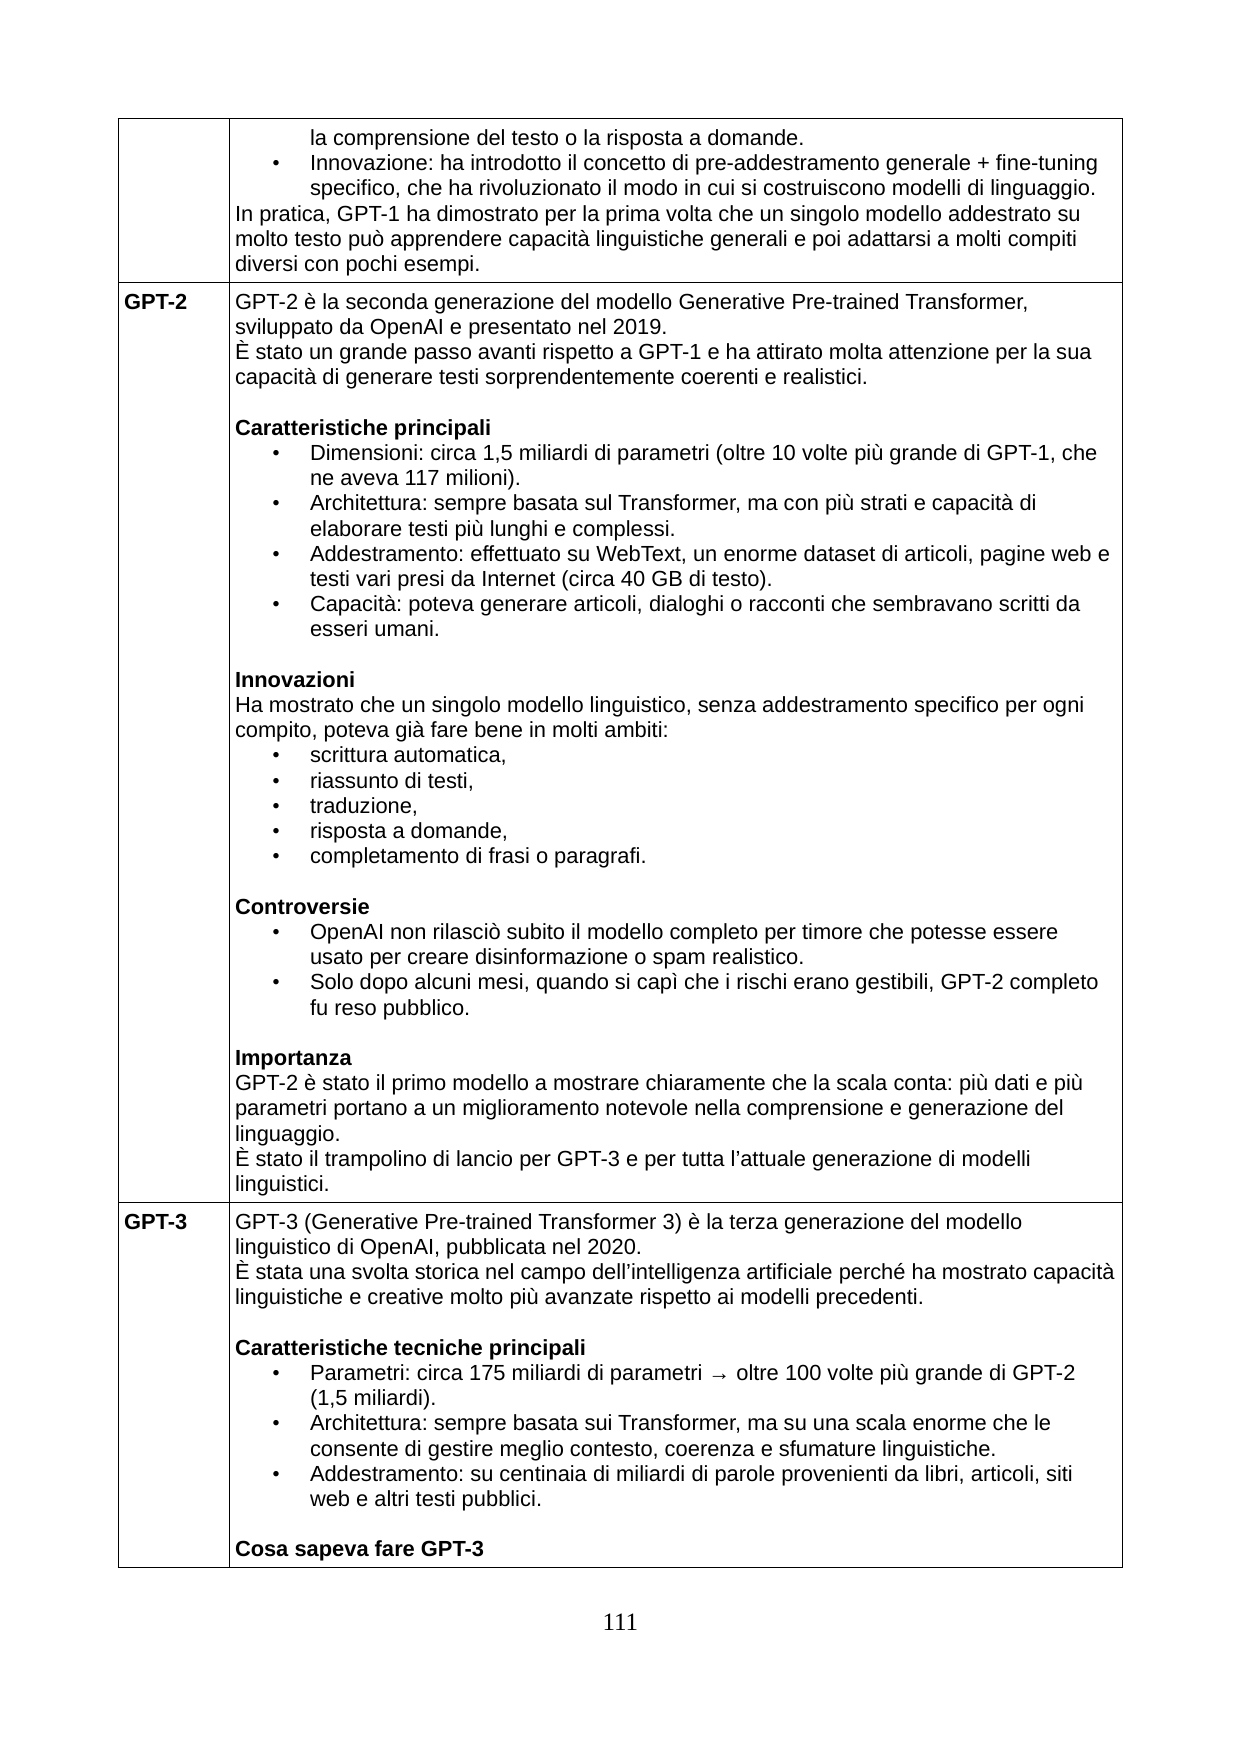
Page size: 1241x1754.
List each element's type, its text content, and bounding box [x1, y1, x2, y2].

table_cell [119, 119, 229, 282]
table_cell GPT-2 [119, 283, 229, 1202]
table_cell GPT-3 [119, 1203, 229, 1567]
table_cell GPT-2 è la seconda generazione del modello Generative Pre-trained Transformer, sviluppato da OpenAI e presentato nel 2019. È stato un grande passo avanti rispetto a GPT-1 e ha attirato molta attenzione per la sua capacità di generare testi sorprendentemente coerenti e realistici. Caratteristiche principali Dimensioni: circa 1,5 miliardi di parametri (oltre 10 volte più grande di GPT-1, che ne aveva 117 milioni). Architettura: sempre basata sul Transformer, ma con più strati e capacità di elaborare testi più lunghi e complessi. Addestramento: effettuato su WebText, un enorme dataset di articoli, pagine web e testi vari presi da Internet (circa 40 GB di testo). Capacità: poteva generare articoli, dialoghi o racconti che sembravano scritti da esseri umani. Innovazioni Ha mostrato che un singolo modello linguistico, senza addestramento specifico per ogni compito, poteva già fare bene in molti ambiti: scrittura automatica, riassunto di testi, traduzione, risposta a domande, completamento di frasi o paragrafi. Controversie OpenAI non rilasciò subito il modello completo per timore che potesse essere usato per creare disinformazione o spam realistico. Solo dopo alcuni mesi, quando si capì che i rischi erano gestibili, GPT-2 completo fu reso pubblico. Importanza GPT-2 è stato il primo modello a mostrare chiaramente che la scala conta: più dati e più parametri portano a un miglioramento notevole nella comprensione e generazione del linguaggio. È stato il trampolino di lancio per GPT-3 e per tutta l’attuale generazione di modelli linguistici. [230, 283, 1122, 1202]
table_cell GPT-3 (Generative Pre-trained Transformer 3) è la terza generazione del modello linguistico di OpenAI, pubblicata nel 2020. È stata una svolta storica nel campo dell’intelligenza artificiale perché ha mostrato capacità linguistiche e creative molto più avanzate rispetto ai modelli precedenti. Caratteristiche tecniche principali Parametri: circa 175 miliardi di parametri → oltre 100 volte più grande di GPT-2 (1,5 miliardi). Architettura: sempre basata sui Transformer, ma su una scala enorme che le consente di gestire meglio contesto, coerenza e sfumature linguistiche. Addestramento: su centinaia di miliardi di parole provenienti da libri, articoli, siti web e altri testi pubblici. Cosa sapeva fare GPT-3 [230, 1203, 1122, 1567]
table_cell la comprensione del testo o la risposta a domande. Innovazione: ha introdotto il concetto di pre-addestramento generale + fine-tuning specifico, che ha rivoluzionato il modo in cui si costruiscono modelli di linguaggio. In pratica, GPT-1 ha dimostrato per la prima volta che un singolo modello addestrato su molto testo può apprendere capacità linguistiche generali e poi adattarsi a molti compiti diversi con pochi esempi. [230, 119, 1122, 282]
